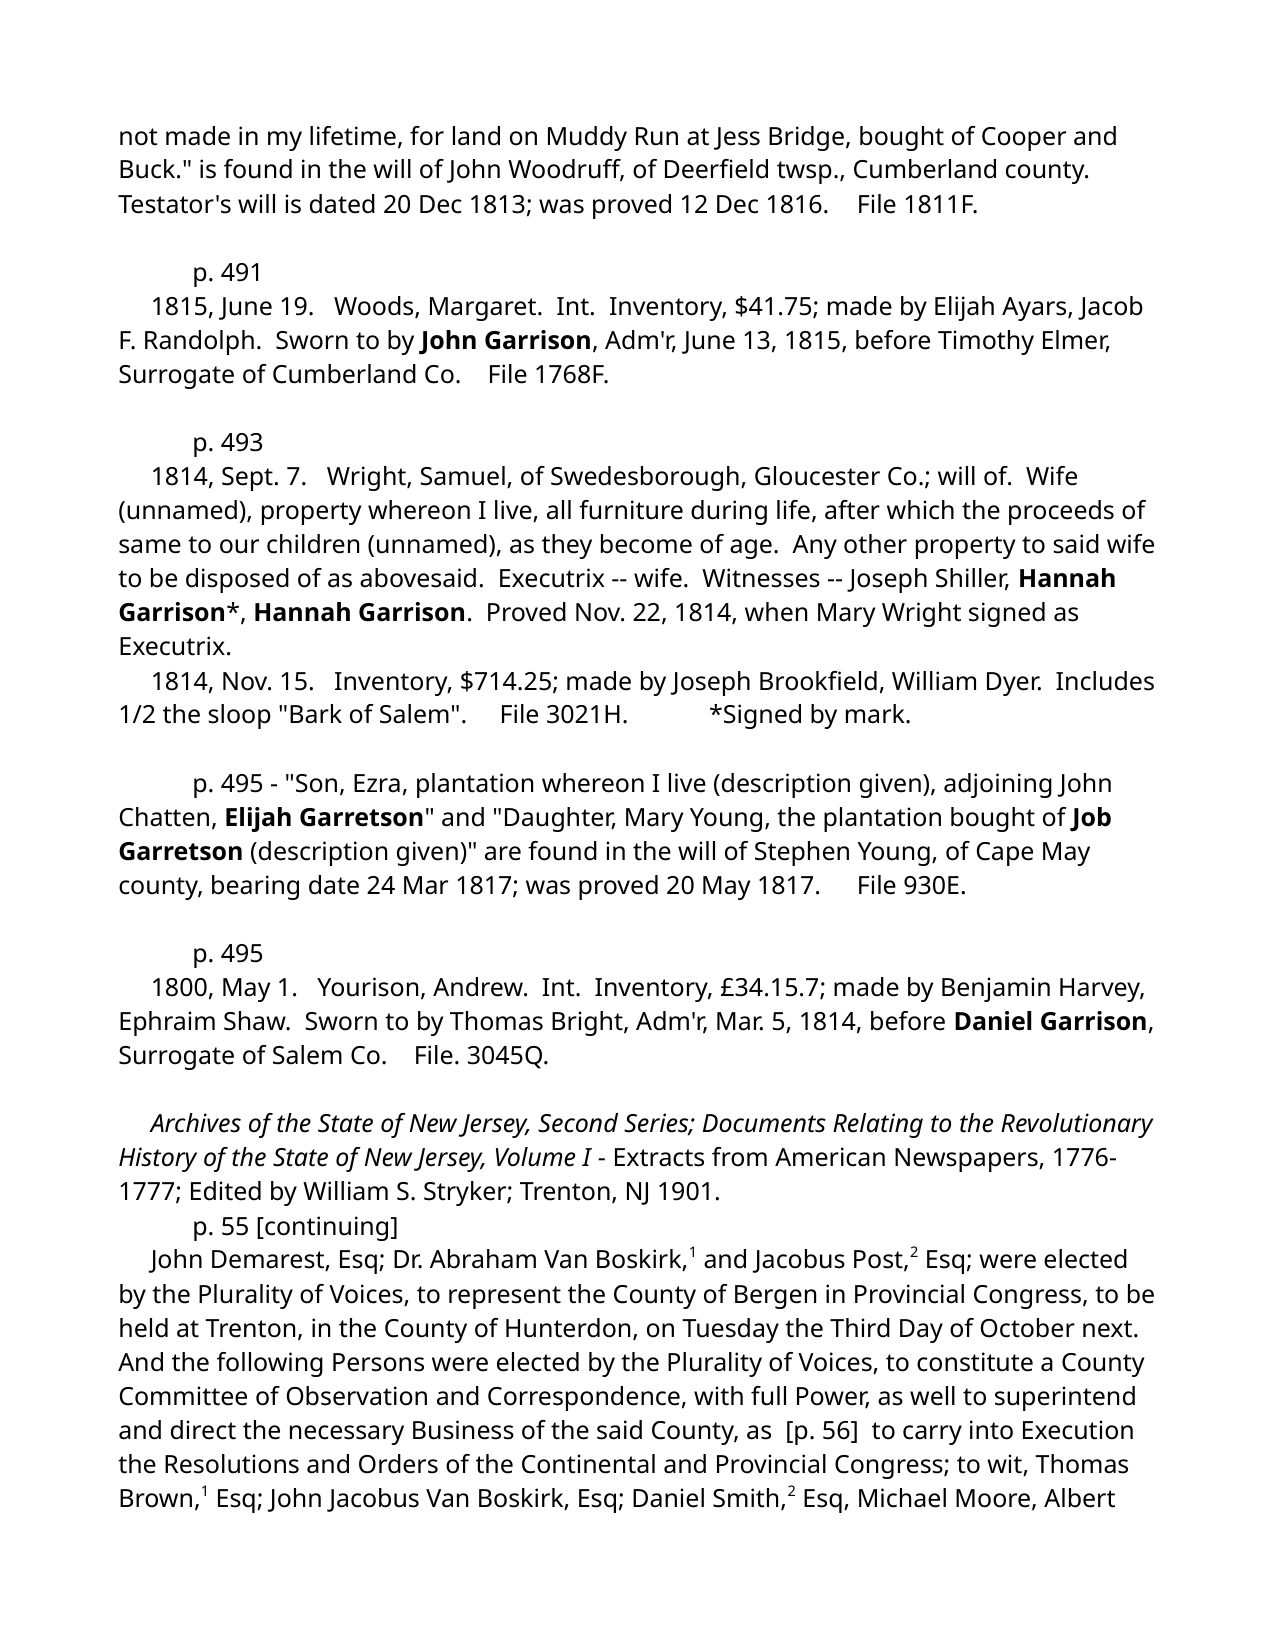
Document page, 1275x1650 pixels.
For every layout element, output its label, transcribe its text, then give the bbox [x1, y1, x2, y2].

text p. 495 - "Son, Ezra, plantation whereon I live (description given), adjoining John Chatten, Elijah Garretson" and "Daughter, Mary Young, the plantation bought of Job Garretson (description given)" are found in the will of Stephen Young, of Cape May county, bearing date 24 Mar 1817; was proved 20 May 1817. File 930E. [118, 765, 1157, 902]
text 1800, May 1. Yourison, Andrew. Int. Inventory, £34.15.7; made by Benjamin Harvey, Ephraim Shaw. Sworn to by Thomas Bright, Adm'r, Mar. 5, 1814, before Daniel Garrison, Surrogate of Salem Co. File. 3045Q. [118, 970, 1157, 1072]
text p. 55 [continuing] [118, 1208, 1157, 1242]
text John Demarest, Esq; Dr. Abraham Van Boskirk,1 and Jacobus Post,2 Esq; were elected by the Plurality of Voices, to represent the County of Bergen in Provincial Congress, to be held at Trenton, in the County of Hunterdon, on Tuesday the Third Day of October next. And the following Persons were elected by the Plurality of Voices, to constitute a County Committee of Observation and Correspondence, with full Power, as well to superintend and direct the necessary Business of the said County, as [p. 56] to carry into Execution the Resolutions and Orders of the Continental and Provincial Congress; to wit, Thomas Brown,1 Esq; John Jacobus Van Boskirk, Esq; Daniel Smith,2 Esq, Michael Moore, Albert [118, 1242, 1157, 1515]
text p. 491 [118, 254, 1157, 288]
text not made in my lifetime, for land on Muddy Run at Jess Bridge, bought of Cooper and Buck." is found in the will of John Woodruff, of Deerfield twsp., Cumberland county. Testator's will is dated 20 Dec 1813; was proved 12 Dec 1816. File 1811F. [118, 118, 1157, 220]
text p. 493 [118, 425, 1157, 459]
text 1814, Sept. 7. Wright, Samuel, of Swedesborough, Gloucester Co.; will of. Wife (unnamed), property whereon I live, all furniture during life, after which the proceeds of same to our children (unnamed), as they become of age. Any other property to said wife to be disposed of as abovesaid. Executrix -- wife. Witnesses -- Joseph Shiller, Hannah Garrison*, Hannah Garrison. Proved Nov. 22, 1814, when Mary Wright signed as Executrix. [118, 459, 1157, 663]
text 1814, Nov. 15. Inventory, $714.25; made by Joseph Brookfield, William Dyer. Includes 1/2 the sloop "Bark of Salem". File 3021H. *Signed by mark. [118, 663, 1157, 731]
text 1815, June 19. Woods, Margaret. Int. Inventory, $41.75; made by Elijah Ayars, Jacob F. Randolph. Sworn to by John Garrison, Adm'r, June 13, 1815, before Timothy Elmer, Surrogate of Cumberland Co. File 1768F. [118, 288, 1157, 391]
text p. 495 [118, 936, 1157, 970]
text Archives of the State of New Jersey, Second Series; Documents Relating to the Revolutionary History of the State of New Jersey, Volume I - Extracts from American Newspapers, 1776-1777; Edited by William S. Stryker; Trenton, NJ 1901. [118, 1106, 1157, 1208]
